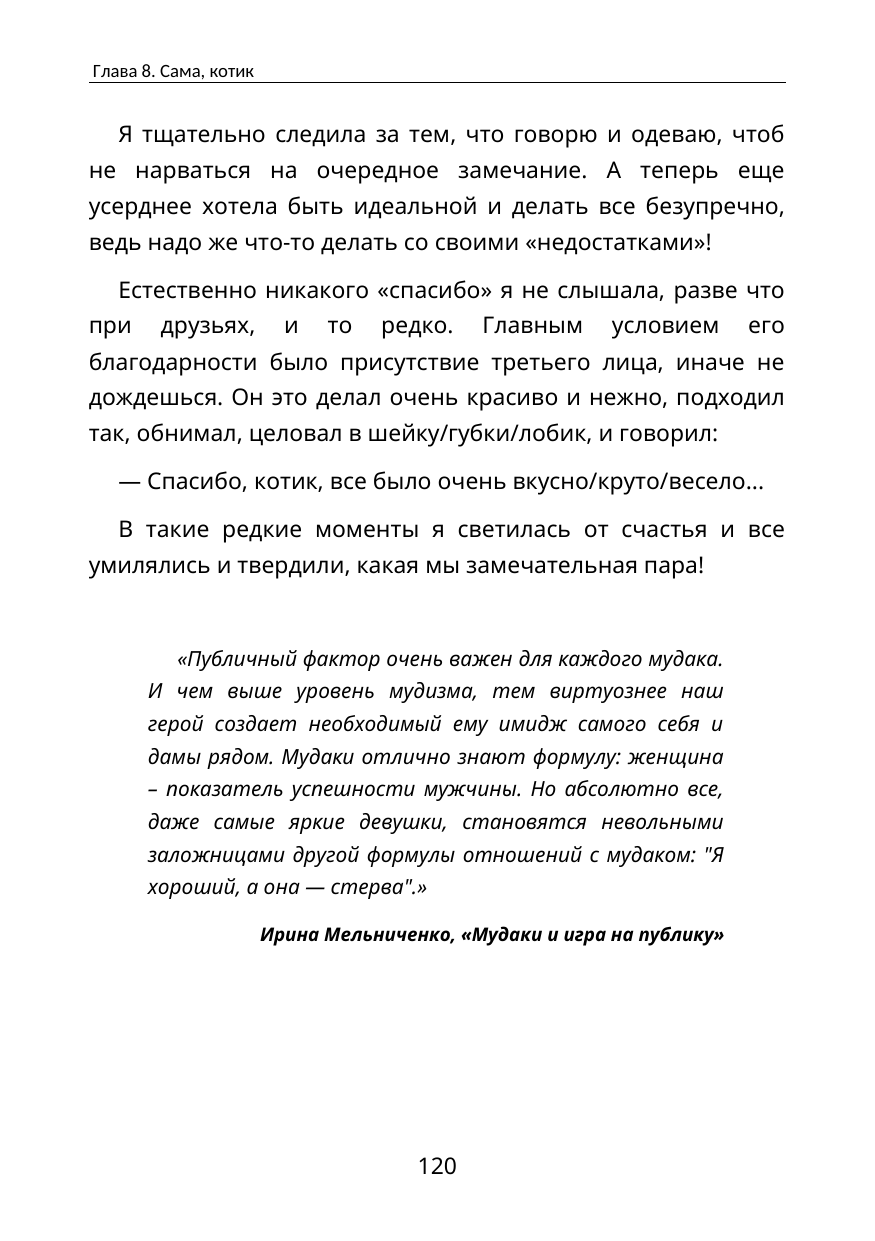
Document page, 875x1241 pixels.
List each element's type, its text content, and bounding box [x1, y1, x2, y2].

text Ирина Мельниченко, «Мудаки и игра на публику» [148, 917, 726, 947]
text «Публичный фактор очень важен для каждого мудака. И чем выше уровень мудизма, тем виртуознее наш герой создает необходимый ему имидж самого себя и дамы рядом. Мудаки отлично знают формулу: женщина – показатель успешности мужчины. Но абсолютно все, даже самые яркие девушки, становятся невольными заложницами другой формулы отношений с мудаком: "Я хороший, а она — стерва".» [148, 644, 726, 901]
text — Спасибо, котик, все было очень вкусно/круто/весело... [88, 465, 786, 496]
text В такие редкие моменты я светилась от счастья и все умилялись и твердили, какая мы замечательная пара! [88, 513, 786, 580]
text Естественно никакого «спасибо» я не слышала, разве что при друзьях, и то редко. Главным условием его благодарности было присутствие третьего лица, иначе не дождешься. Он это делал очень красиво и нежно, подходил так, обнимал, целовал в шейку/губки/лобик, и говорил: [88, 273, 786, 448]
text Я тщательно следила за тем, что говорю и одеваю, чтоб не нарваться на очередное замечание. А теперь еще усерднее хотела быть идеальной и делать все безупречно, ведь надо же что-то делать со своими «недостатками»! [88, 118, 786, 257]
